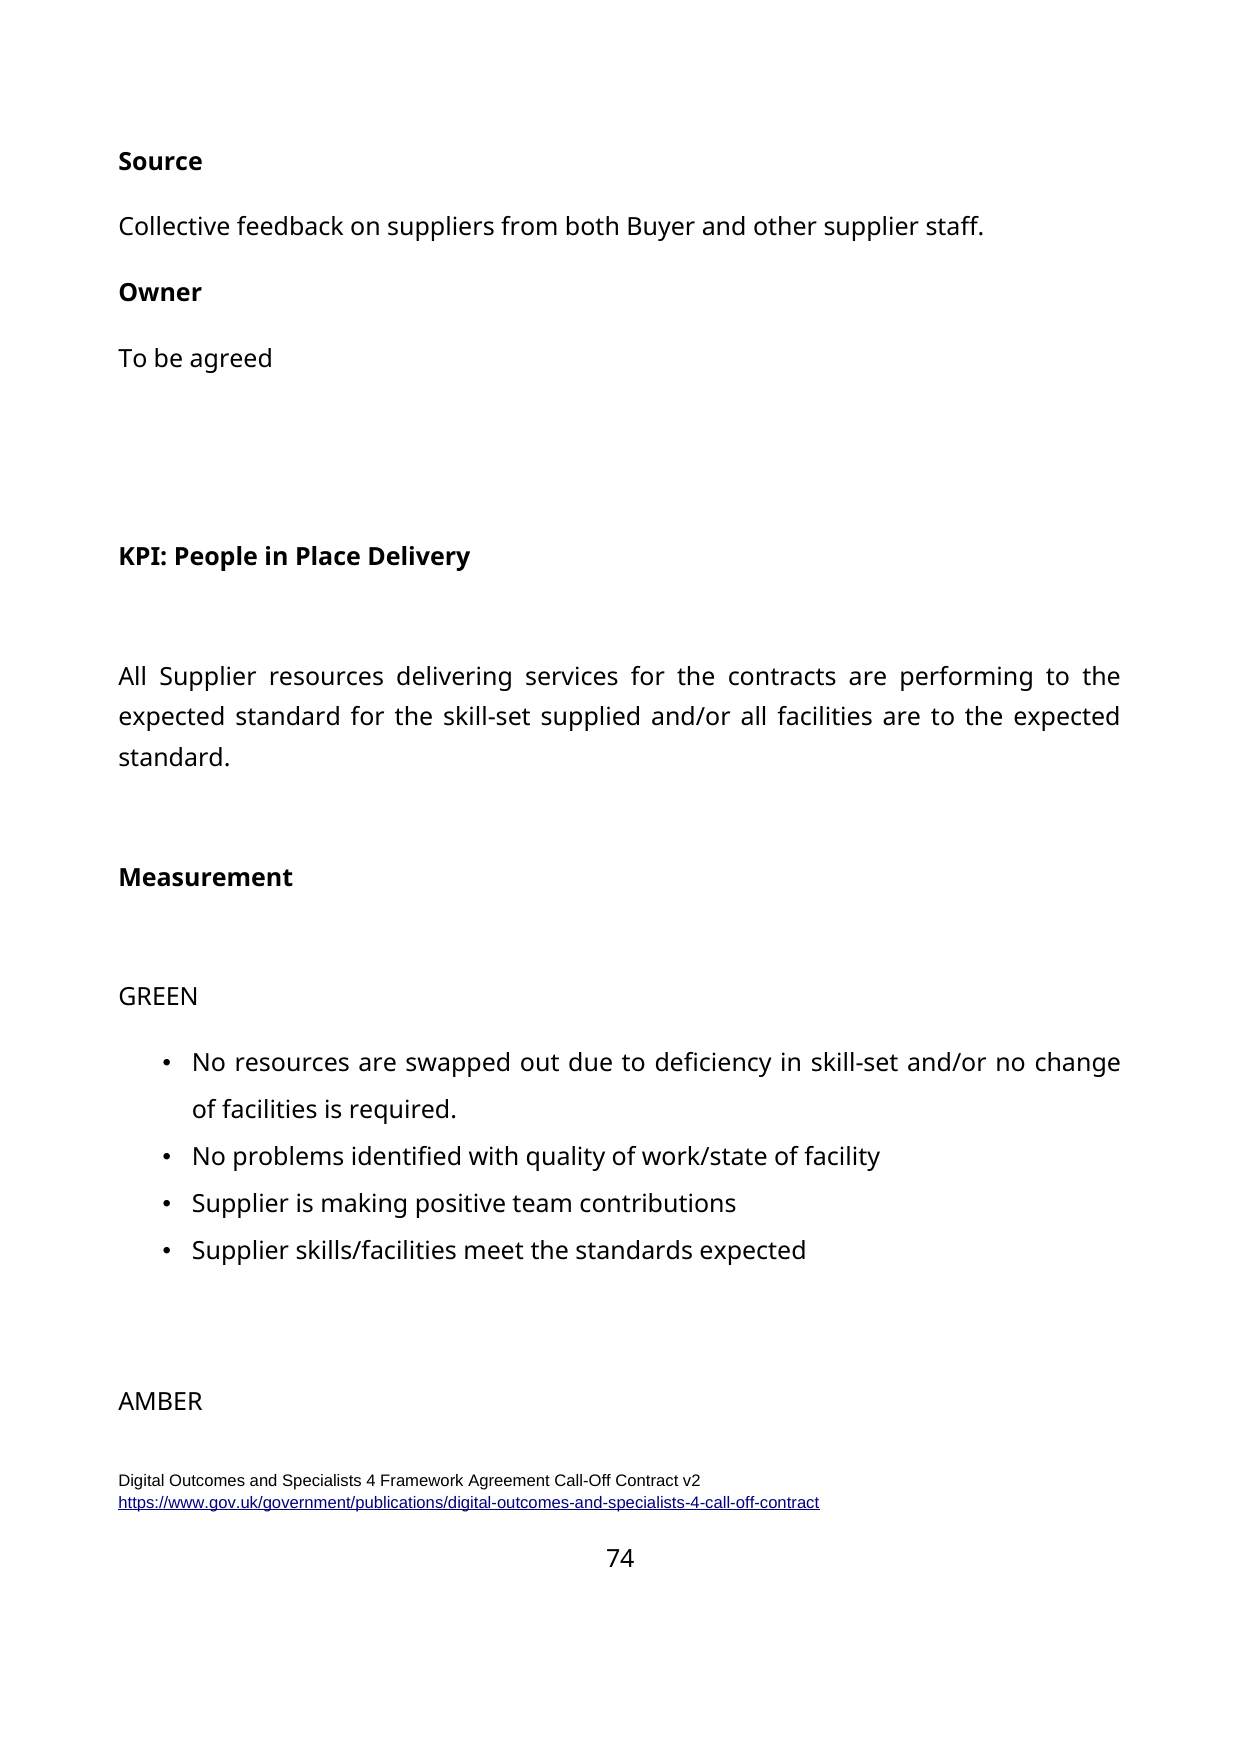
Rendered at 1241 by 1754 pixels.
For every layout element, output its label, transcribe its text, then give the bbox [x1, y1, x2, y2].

text AMBER [118, 1383, 1122, 1417]
text To be agreed [118, 341, 1122, 375]
text All Supplier resources delivering services for the contracts are performing to the expected standard for the skill-set supplied and/or all facilities are to the expected standard. [118, 658, 1122, 774]
list Supplier skills/facilities meet the standards expected [162, 1233, 1122, 1267]
text GREEN [118, 979, 1122, 1013]
list No problems identified with quality of work/state of facility [162, 1139, 1122, 1173]
list No resources are swapped out due to deficiency in skill-set and/or no change of facilities is required. [162, 1045, 1122, 1126]
text Measurement [118, 859, 1122, 893]
text Owner [118, 275, 1122, 309]
text Collective feedback on suppliers from both Buyer and other supplier staff. [118, 209, 1122, 243]
list Supplier is making positive team contributions [162, 1186, 1122, 1220]
text Source [118, 143, 1122, 177]
text KPI: People in Place Delivery [118, 538, 1122, 573]
